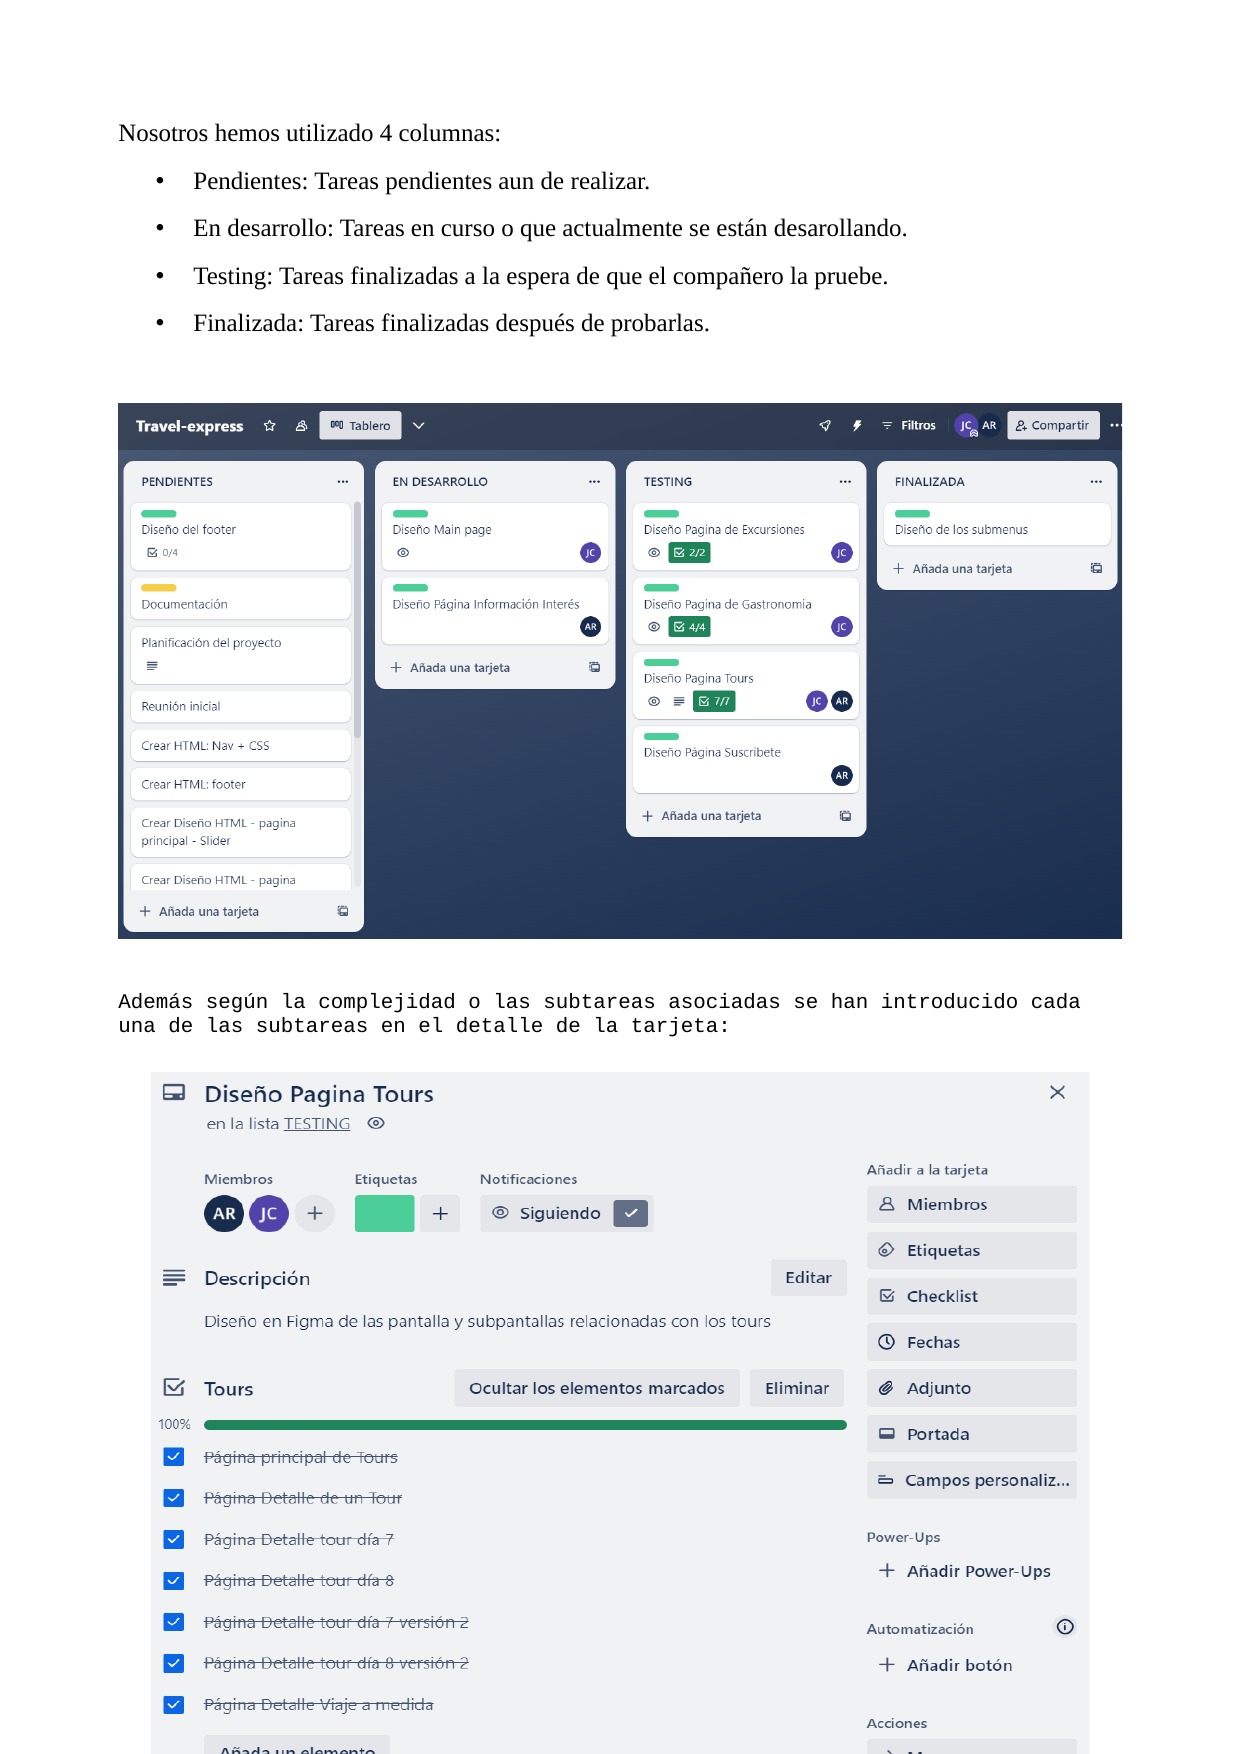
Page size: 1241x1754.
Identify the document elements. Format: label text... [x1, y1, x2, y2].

text Además según la complejidad o las subtareas asociadas se han introducido cada una de las subtareas en el detalle de la tarjeta: [118, 991, 1122, 1038]
list Finalizada: Tareas finalizadas después de probarlas. [156, 308, 1122, 337]
text Nosotros hemos utilizado 4 columnas: [118, 118, 1122, 147]
list En desarrollo: Tareas en curso o que actualmente se están desarollando. [156, 213, 1122, 242]
list Testing: Tareas finalizadas a la espera de que el compañero la pruebe. [156, 261, 1122, 290]
picture [118, 403, 1123, 939]
picture [150, 1072, 1090, 1754]
list Pendientes: Tareas pendientes aun de realizar. [156, 166, 1122, 194]
